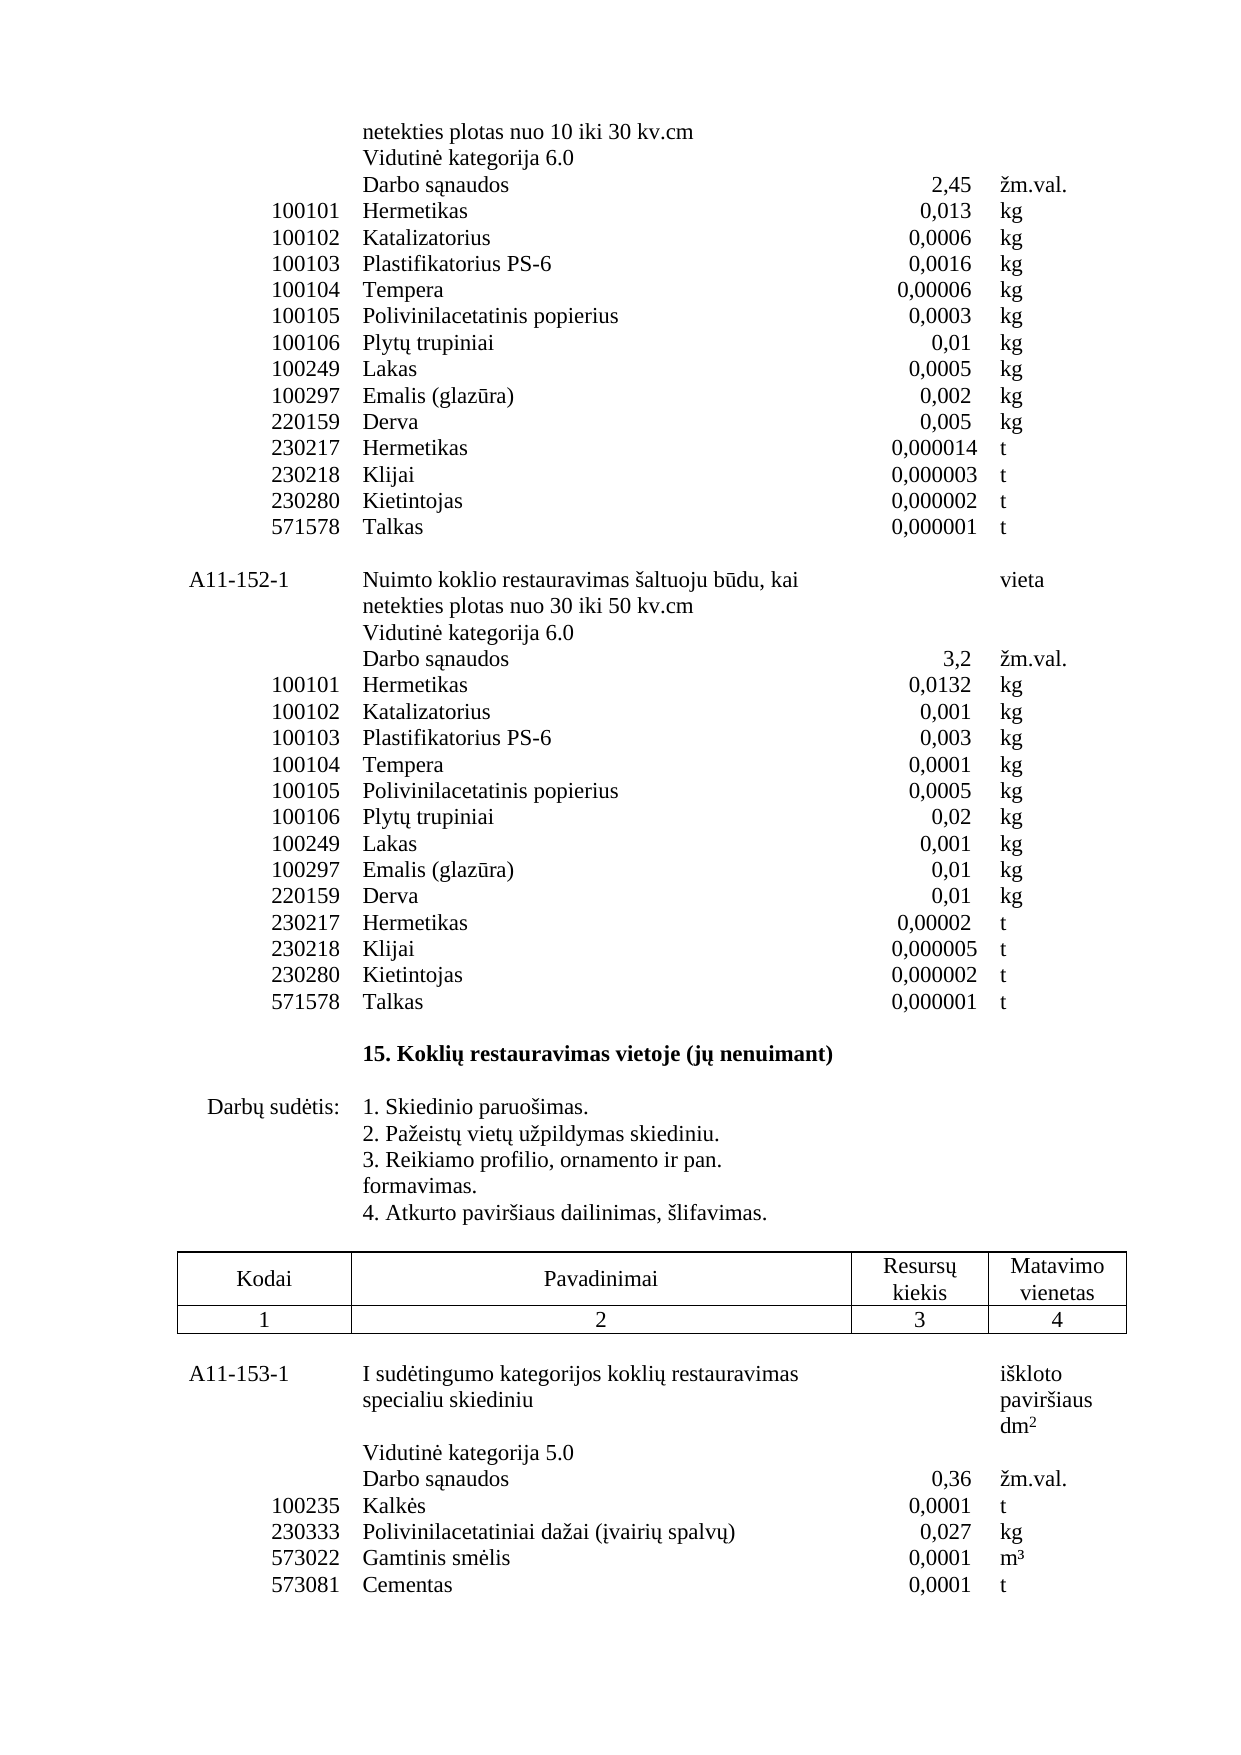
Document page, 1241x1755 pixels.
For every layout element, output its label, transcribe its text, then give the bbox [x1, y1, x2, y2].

table_cell kg [989, 803, 1126, 830]
table_cell [177, 1014, 351, 1041]
table_cell Tempera [351, 276, 851, 303]
table_cell 0,36 [851, 1465, 988, 1492]
table_cell t [989, 935, 1126, 961]
table_cell vieta [989, 566, 1126, 619]
table_cell Katalizatorius [351, 224, 851, 250]
table_cell Vidutinė kategorija 6.0 [351, 145, 851, 171]
table_cell Hermetikas [351, 909, 851, 935]
table_cell Emalis (glazūra) [351, 856, 851, 882]
table_cell [989, 1014, 1126, 1041]
table_cell 1 [178, 1306, 351, 1332]
table_cell 100249 [177, 355, 351, 382]
table_cell 0,00006 [851, 276, 988, 303]
table_cell Darbo sąnaudos [351, 645, 851, 672]
table_cell [851, 145, 988, 171]
table_cell [989, 1199, 1126, 1225]
table_cell 0,0006 [851, 224, 988, 250]
table_cell t [989, 1492, 1126, 1518]
table_cell 0,001 [851, 830, 988, 856]
table_cell 100101 [177, 672, 351, 698]
table_cell 0,0016 [851, 250, 988, 276]
table_cell Darbo sąnaudos [351, 171, 851, 197]
table_cell 0,0001 [851, 751, 988, 777]
table_cell [851, 1067, 988, 1093]
table_cell t [989, 961, 1126, 988]
table_cell Hermetikas [351, 672, 851, 698]
table_cell 15. Koklių restauravimas vietoje (jų nenuimant) [351, 1041, 851, 1067]
table_cell kg [989, 777, 1126, 803]
table_cell [989, 118, 1126, 144]
table_cell 100105 [177, 777, 351, 803]
table_cell [851, 118, 988, 144]
table_cell Emalis (glazūra) [351, 382, 851, 408]
table_cell 0,005 [851, 408, 988, 434]
table_cell kg [989, 329, 1126, 355]
table_cell [851, 1360, 988, 1439]
table_cell 4 [989, 1306, 1126, 1332]
table_cell 0,000002 [851, 487, 988, 513]
table_cell Cementas [351, 1571, 851, 1597]
table_cell 100104 [177, 276, 351, 303]
table_cell kg [989, 883, 1126, 909]
table_cell Polivinilacetatinis popierius [351, 777, 851, 803]
table_cell 0,003 [851, 724, 988, 751]
table_cell 230217 [177, 434, 351, 461]
table_cell [177, 1120, 351, 1146]
table_cell t [989, 514, 1126, 540]
table_cell Gamtinis smėlis [351, 1544, 851, 1571]
table_cell 230218 [177, 935, 351, 961]
table_cell [851, 1334, 988, 1360]
table_cell 0,000001 [851, 514, 988, 540]
table_cell 0,001 [851, 698, 988, 724]
table_cell [851, 1225, 988, 1251]
table_cell [989, 1146, 1126, 1199]
table_cell kg [989, 382, 1126, 408]
table_cell 571578 [177, 514, 351, 540]
table_cell kg [989, 724, 1126, 751]
table_cell [989, 1439, 1126, 1465]
table_cell t [989, 434, 1126, 461]
table_cell Kodai [178, 1253, 351, 1305]
table_cell [851, 540, 988, 566]
table_cell [989, 619, 1126, 645]
table_cell 220159 [177, 408, 351, 434]
table_cell 1. Skiedinio paruošimas. [351, 1093, 851, 1119]
table_cell kg [989, 830, 1126, 856]
table_cell Vidutinė kategorija 6.0 [351, 619, 851, 645]
table_cell kg [989, 698, 1126, 724]
table_cell 0,000014 [851, 434, 988, 461]
table_cell [851, 1041, 988, 1067]
table_cell [989, 1597, 1126, 1623]
table_cell 100106 [177, 329, 351, 355]
table_cell 0,013 [851, 197, 988, 223]
table_cell [851, 1120, 988, 1146]
table_cell kg [989, 408, 1126, 434]
table_cell 0,000003 [851, 461, 988, 487]
table_cell [177, 171, 351, 197]
table_cell kg [989, 1518, 1126, 1544]
table_cell [351, 1067, 851, 1093]
table_cell [177, 1146, 351, 1199]
table_cell 100102 [177, 698, 351, 724]
table_cell Derva [351, 883, 851, 909]
table_cell [177, 619, 351, 645]
table_cell 2. Pažeistų vietų užpildymas skiediniu. [351, 1120, 851, 1146]
table_cell 0,0003 [851, 303, 988, 329]
table_cell Plastifikatorius PS-6 [351, 250, 851, 276]
table_cell [989, 540, 1126, 566]
table_cell 0,002 [851, 382, 988, 408]
table_cell kg [989, 355, 1126, 382]
table_cell m³ [989, 1544, 1126, 1571]
table_cell [351, 1334, 851, 1360]
table_cell Vidutinė kategorija 5.0 [351, 1439, 851, 1465]
table_cell [851, 1014, 988, 1041]
table_cell Kietintojas [351, 487, 851, 513]
table_cell Kietintojas [351, 961, 851, 988]
table_cell 220159 [177, 883, 351, 909]
table_cell Hermetikas [351, 197, 851, 223]
table_cell 100102 [177, 224, 351, 250]
table_cell 3 [852, 1306, 988, 1332]
table_cell [351, 1225, 851, 1251]
table_cell 100235 [177, 1492, 351, 1518]
table_cell [177, 145, 351, 171]
table_cell [851, 1199, 988, 1225]
table_cell 0,01 [851, 329, 988, 355]
table_cell [851, 566, 988, 619]
table_cell 3. Reikiamo profilio, ornamento ir pan. formavimas. [351, 1146, 851, 1199]
table_cell [989, 1334, 1126, 1360]
table_cell 0,0132 [851, 672, 988, 698]
table_cell 100249 [177, 830, 351, 856]
table_cell [989, 1093, 1126, 1119]
table_cell [851, 1439, 988, 1465]
table_cell kg [989, 672, 1126, 698]
table_cell Nuimto koklio restauravimas šaltuoju būdu, kai netekties plotas nuo 30 iki 50 kv.cm [351, 566, 851, 619]
table_cell [177, 1465, 351, 1492]
table_cell Darbo sąnaudos [351, 1465, 851, 1492]
table_cell Talkas [351, 988, 851, 1014]
table_cell [177, 118, 351, 144]
table_cell 573081 [177, 1571, 351, 1597]
table_cell Plytų trupiniai [351, 329, 851, 355]
table_cell t [989, 988, 1126, 1014]
table_cell 0,000001 [851, 988, 988, 1014]
table_cell 0,0005 [851, 777, 988, 803]
table_cell 0,01 [851, 883, 988, 909]
table_cell Derva [351, 408, 851, 434]
table_cell 0,000002 [851, 961, 988, 988]
table_cell Talkas [351, 514, 851, 540]
table_cell [177, 1041, 351, 1067]
table_cell 0,0005 [851, 355, 988, 382]
table_cell Polivinilacetatinis popierius [351, 303, 851, 329]
table_cell [177, 1334, 351, 1360]
table_cell A11-152-1 [177, 566, 351, 619]
table_cell 230333 [177, 1518, 351, 1544]
table_cell kg [989, 224, 1126, 250]
table_cell [177, 1439, 351, 1465]
table_cell 2 [352, 1306, 851, 1332]
table_cell 0,0001 [851, 1571, 988, 1597]
table_cell [851, 619, 988, 645]
table_cell [177, 645, 351, 672]
table_cell Resursų kiekis [852, 1253, 988, 1305]
table_cell Darbų sudėtis: [177, 1093, 351, 1119]
table_cell Tempera [351, 751, 851, 777]
table_cell Klijai [351, 461, 851, 487]
table_cell 4. Atkurto paviršiaus dailinimas, šlifavimas. [351, 1199, 851, 1225]
table_cell 100297 [177, 856, 351, 882]
table_cell 100103 [177, 250, 351, 276]
table_cell 100106 [177, 803, 351, 830]
table_cell [177, 1597, 351, 1623]
table_cell 100297 [177, 382, 351, 408]
table_cell t [989, 1571, 1126, 1597]
table_cell 230280 [177, 961, 351, 988]
table_cell iškloto paviršiaus dm2 [989, 1360, 1126, 1439]
table_cell Lakas [351, 830, 851, 856]
table_cell 0,000005 [851, 935, 988, 961]
table_cell Polivinilacetatiniai dažai (įvairių spalvų) [351, 1518, 851, 1544]
table_cell [989, 1225, 1126, 1251]
table_cell [989, 145, 1126, 171]
table_cell A11-153-1 [177, 1360, 351, 1439]
table_cell t [989, 461, 1126, 487]
table_cell žm.val. [989, 1465, 1126, 1492]
table_cell 230217 [177, 909, 351, 935]
table_cell [851, 1597, 988, 1623]
table_cell [351, 540, 851, 566]
table_cell 100105 [177, 303, 351, 329]
table_cell Katalizatorius [351, 698, 851, 724]
table_cell [177, 540, 351, 566]
table_cell 2,45 [851, 171, 988, 197]
table_cell [989, 1067, 1126, 1093]
table_cell Pavadinimai [352, 1253, 851, 1305]
table_cell [989, 1120, 1126, 1146]
table_cell [351, 1014, 851, 1041]
table_cell I sudėtingumo kategorijos koklių restauravimas specialiu skiediniu [351, 1360, 851, 1439]
table_cell kg [989, 303, 1126, 329]
table_cell Plytų trupiniai [351, 803, 851, 830]
table_cell [989, 1041, 1126, 1067]
table_cell Hermetikas [351, 434, 851, 461]
table_cell 100104 [177, 751, 351, 777]
table_cell 0,01 [851, 856, 988, 882]
table_cell 0,027 [851, 1518, 988, 1544]
table_cell 100101 [177, 197, 351, 223]
table_cell 0,02 [851, 803, 988, 830]
table_cell t [989, 909, 1126, 935]
table_cell 230218 [177, 461, 351, 487]
table_cell 571578 [177, 988, 351, 1014]
table_cell 0,0001 [851, 1544, 988, 1571]
table_cell [177, 1225, 351, 1251]
table_cell [177, 1199, 351, 1225]
table_cell 573022 [177, 1544, 351, 1571]
table_cell netekties plotas nuo 10 iki 30 kv.cm [351, 118, 851, 144]
table_cell 0,00002 [851, 909, 988, 935]
table_cell kg [989, 856, 1126, 882]
table_cell kg [989, 751, 1126, 777]
table_cell kg [989, 250, 1126, 276]
table_cell 230280 [177, 487, 351, 513]
table_cell 0,0001 [851, 1492, 988, 1518]
table_cell Plastifikatorius PS-6 [351, 724, 851, 751]
table_cell kg [989, 197, 1126, 223]
table_cell [851, 1093, 988, 1119]
table_cell žm.val. [989, 171, 1126, 197]
table_cell [851, 1146, 988, 1199]
table_cell 100103 [177, 724, 351, 751]
table_cell t [989, 487, 1126, 513]
table_cell 3,2 [851, 645, 988, 672]
table_cell Lakas [351, 355, 851, 382]
table_cell Kalkės [351, 1492, 851, 1518]
table_cell [177, 1067, 351, 1093]
table_cell Matavimo vienetas [989, 1253, 1126, 1305]
table_cell žm.val. [989, 645, 1126, 672]
table_cell Klijai [351, 935, 851, 961]
table_cell kg [989, 276, 1126, 303]
table_cell [351, 1597, 851, 1623]
